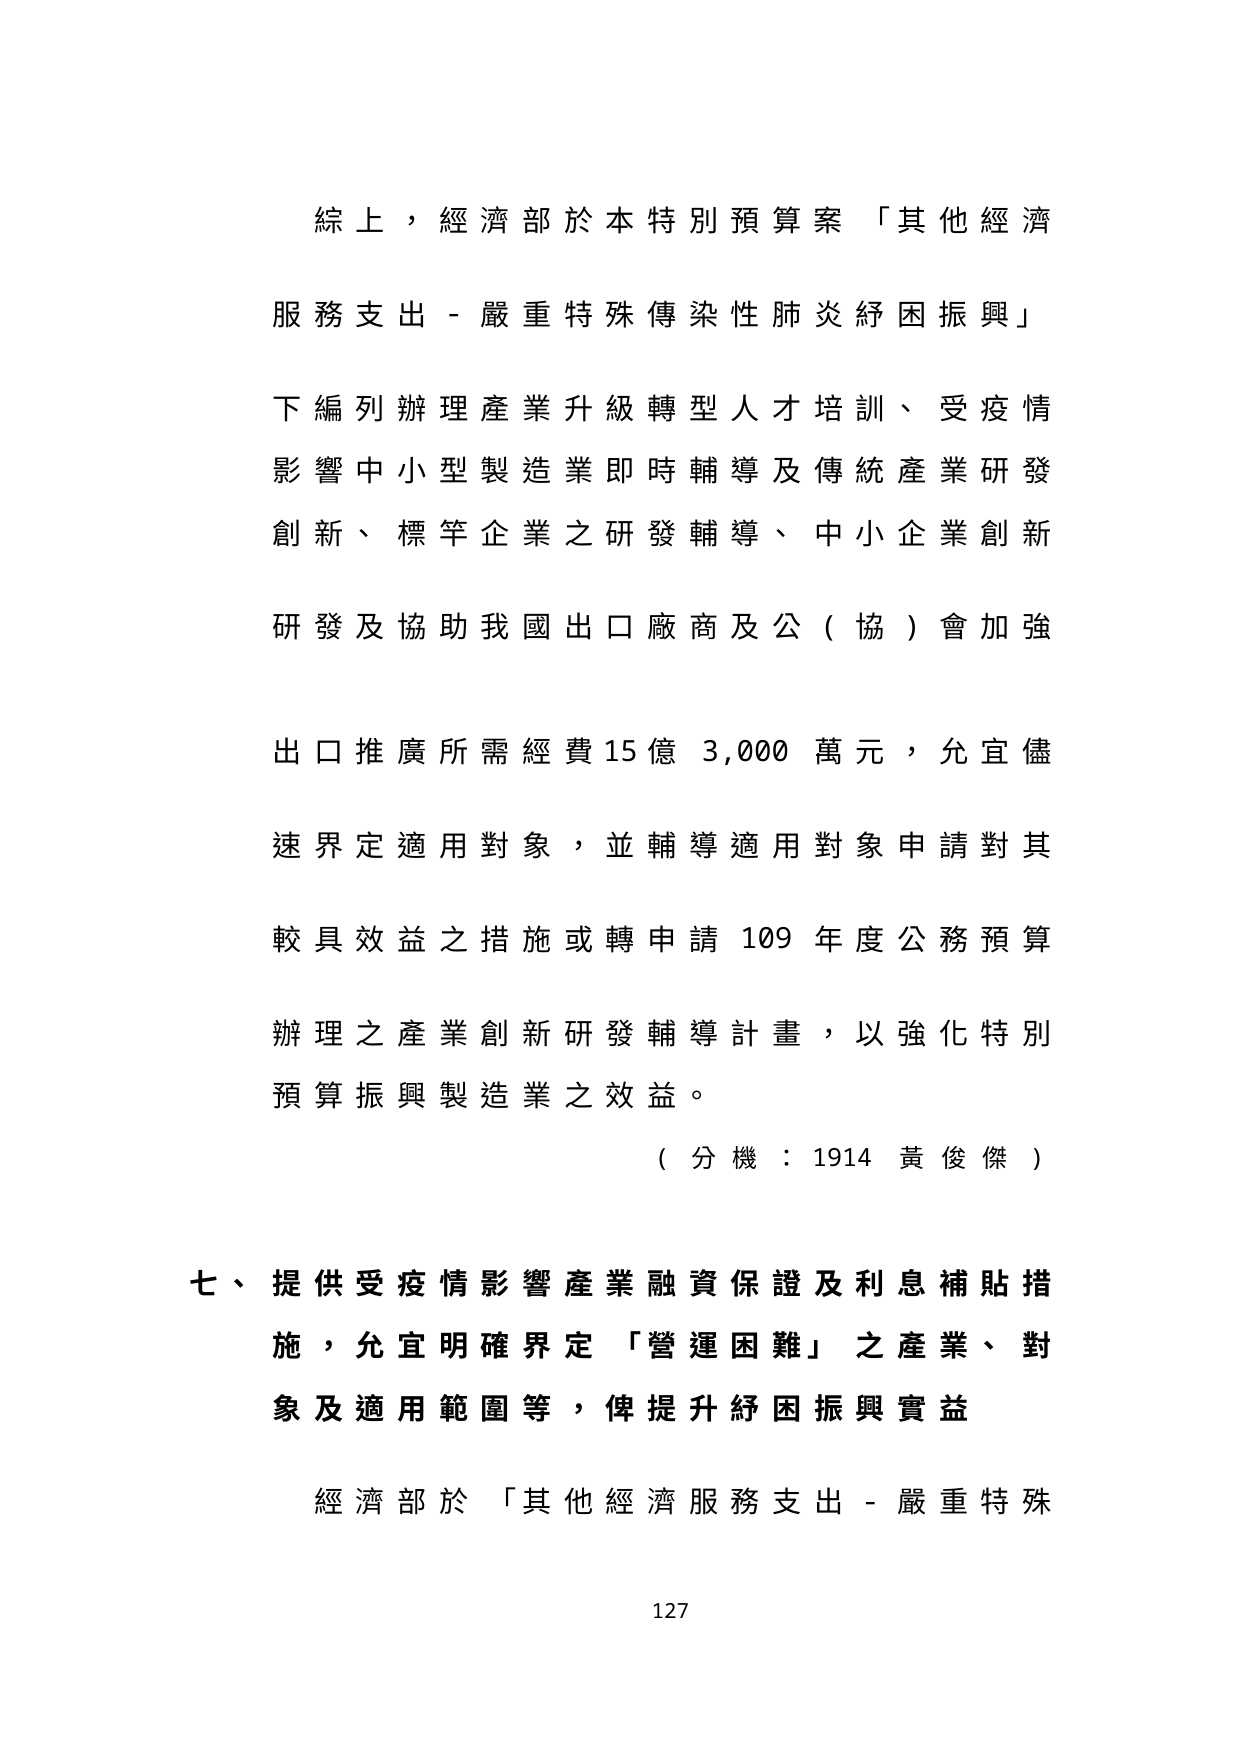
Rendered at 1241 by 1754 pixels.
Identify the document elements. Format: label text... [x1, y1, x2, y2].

text 七、提供受疫情影響產業融資保證及利息補貼措施，允宜明確界定「營運困難」之產業、對象及適用範圍等，俾提升紓困振興實益 [183, 1240, 1058, 1427]
text 經濟部於「其他經濟服務支出-嚴重特殊 [242, 1427, 1058, 1552]
text 綜上，經濟部於本特別預算案「其他經濟服務支出-嚴重特殊傳染性肺炎紓困振興」下編列辦理產業升級轉型人才培訓、受疫情影響中小型製造業即時輔導及傳統產業研發創新、標竿企業之研發輔導、中小企業創新研發及協助我國出口廠商及公(協)會加強出口推廣所需經費15億3,000萬元，允宜儘速界定適用對象，並輔導適用對象申請對其較具效益之措施或轉申請109年度公務預算辦理之產業創新研發輔導計畫，以強化特別預算振興製造業之效益。 [242, 177, 1058, 1115]
text (分機：1914 黃俊傑) [242, 1115, 1058, 1177]
